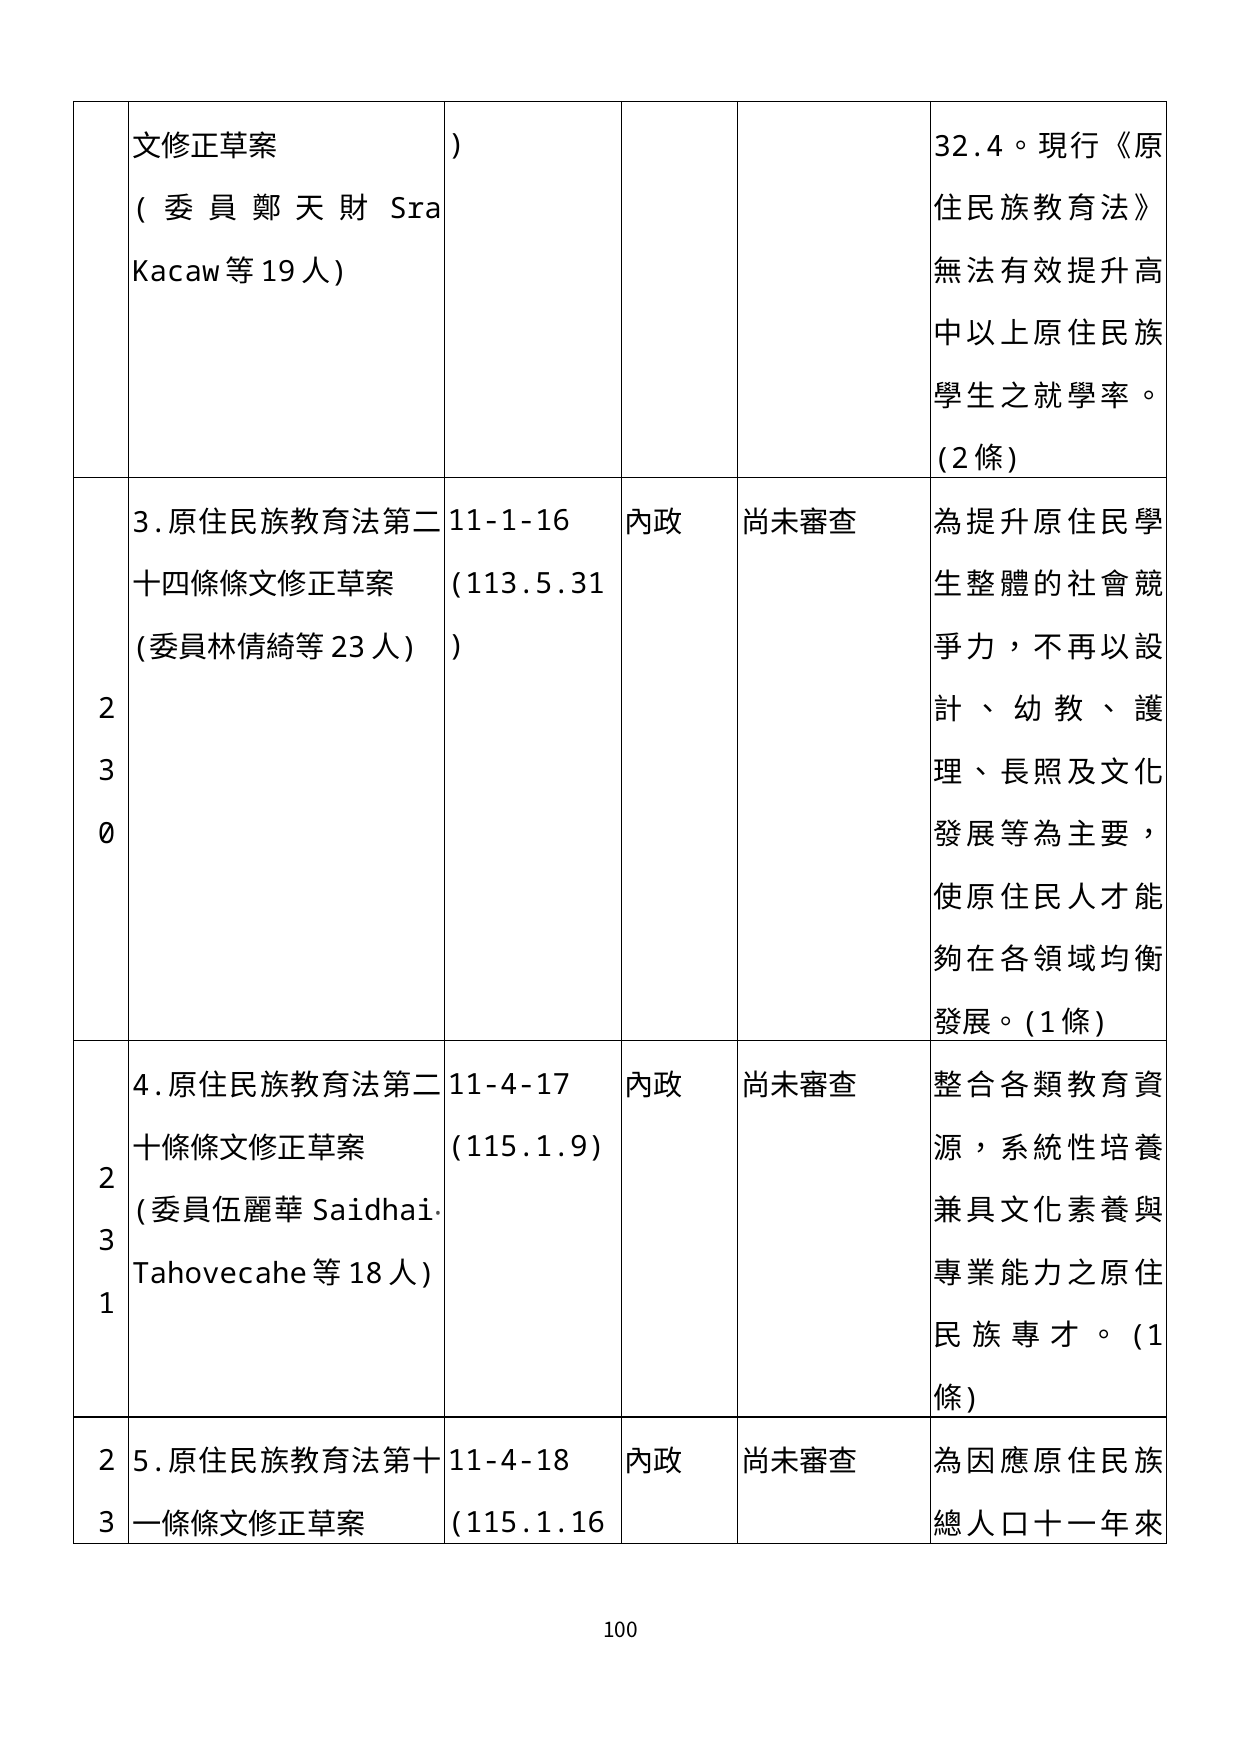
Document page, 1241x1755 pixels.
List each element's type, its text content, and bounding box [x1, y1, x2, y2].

table_cell 11-4-17 (115.1.9) [445, 1041, 621, 1416]
table_cell 文修正草案 (委員鄭天財Sra Kacaw等19人) [129, 102, 444, 477]
table_cell 5.原住民族教育法第十一條條文修正草案 [129, 1418, 444, 1542]
table_cell [74, 102, 128, 477]
table_cell 內政 [622, 478, 737, 1040]
table_cell [622, 102, 737, 477]
table_cell [74, 1418, 128, 1542]
table_cell 為因應原住民族總人口十一年來 [931, 1418, 1166, 1542]
table_cell 尚未審查 [738, 1418, 930, 1542]
table_cell 尚未審查 [738, 478, 930, 1040]
table_cell 內政 [622, 1041, 737, 1416]
table_cell 尚未審查 [738, 1041, 930, 1416]
table_cell 3.原住民族教育法第二十四條條文修正草案 (委員林倩綺等23人) [129, 478, 444, 1040]
table_cell 為提升原住民學生整體的社會競爭力，不再以設計、幼教、護理、長照及文化發展等為主要，使原住民人才能夠在各領域均衡發展。(1條) [931, 478, 1166, 1040]
table_cell 32.4。現行《原住民族教育法》無法有效提升高中以上原住民族學生之就學率。(2條) [931, 102, 1166, 477]
table_cell 內政 [622, 1418, 737, 1542]
table_cell 整合各類教育資源，系統性培養兼具文化素養與專業能力之原住民族專才。(1條) [931, 1041, 1166, 1416]
table_cell [74, 478, 128, 1040]
table_cell 4.原住民族教育法第二十條條文修正草案 (委員伍麗華Saidhai‧Tahovecahe等18人) [129, 1041, 444, 1416]
table_cell ) [445, 102, 621, 477]
table_cell [738, 102, 930, 477]
table_cell 11-4-18 (115.1.16 [445, 1418, 621, 1542]
table_cell 11-1-16 (113.5.31) [445, 478, 621, 1040]
table_cell [74, 1041, 128, 1416]
